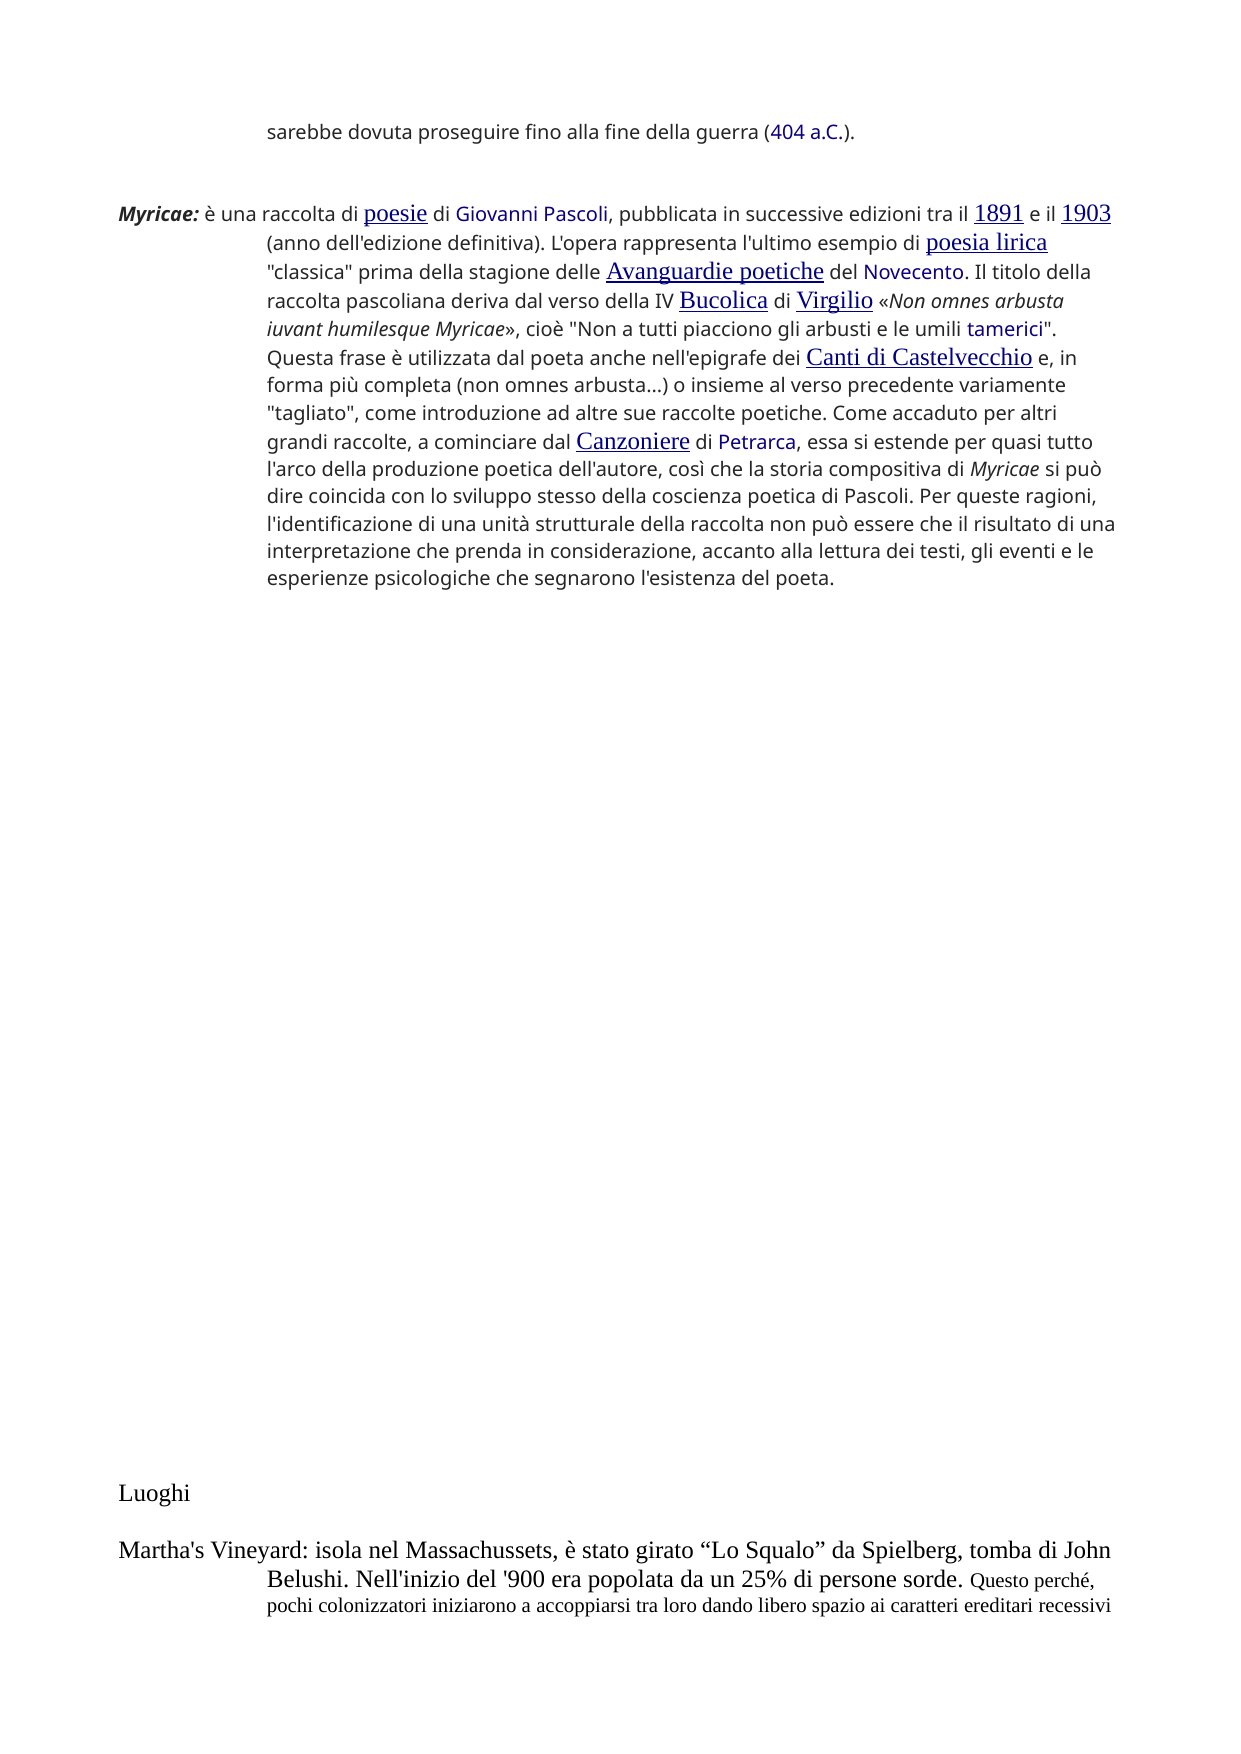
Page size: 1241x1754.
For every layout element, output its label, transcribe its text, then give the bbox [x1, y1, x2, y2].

text sarebbe dovuta proseguire fino alla fine della guerra (404 a.C.). [118, 118, 1122, 145]
text Luoghi [118, 1478, 1122, 1506]
text Myricae: è una raccolta di poesie di Giovanni Pascoli, pubblicata in successive edizioni tra il 1891 e il 1903 (anno dell'edizione definitiva). L'opera rappresenta l'ultimo esempio di poesia lirica "classica" prima della stagione delle Avanguardie poetiche del Novecento. Il titolo della raccolta pascoliana deriva dal verso della IV Bucolica di Virgilio «Non omnes arbusta iuvant humilesque Myricae», cioè "Non a tutti piacciono gli arbusti e le umili tamerici". Questa frase è utilizzata dal poeta anche nell'epigrafe dei Canti di Castelvecchio e, in forma più completa (non omnes arbusta...) o insieme al verso precedente variamente "tagliato", come introduzione ad altre sue raccolte poetiche. Come accaduto per altri grandi raccolte, a cominciare dal Canzoniere di Petrarca, essa si estende per quasi tutto l'arco della produzione poetica dell'autore, così che la storia compositiva di Myricae si può dire coincida con lo sviluppo stesso della coscienza poetica di Pascoli. Per queste ragioni, l'identificazione di una unità strutturale della raccolta non può essere che il risultato di una interpretazione che prenda in considerazione, accanto alla lettura dei testi, gli eventi e le esperienze psicologiche che segnarono l'esistenza del poeta. [118, 198, 1122, 592]
text Martha's Vineyard: isola nel Massachussets, è stato girato “Lo Squalo” da Spielberg, tomba di John Belushi. Nell'inizio del '900 era popolata da un 25% di persone sorde. Questo perché, pochi colonizzatori iniziarono a accoppiarsi tra loro dando libero spazio ai caratteri ereditari recessivi [118, 1535, 1122, 1617]
